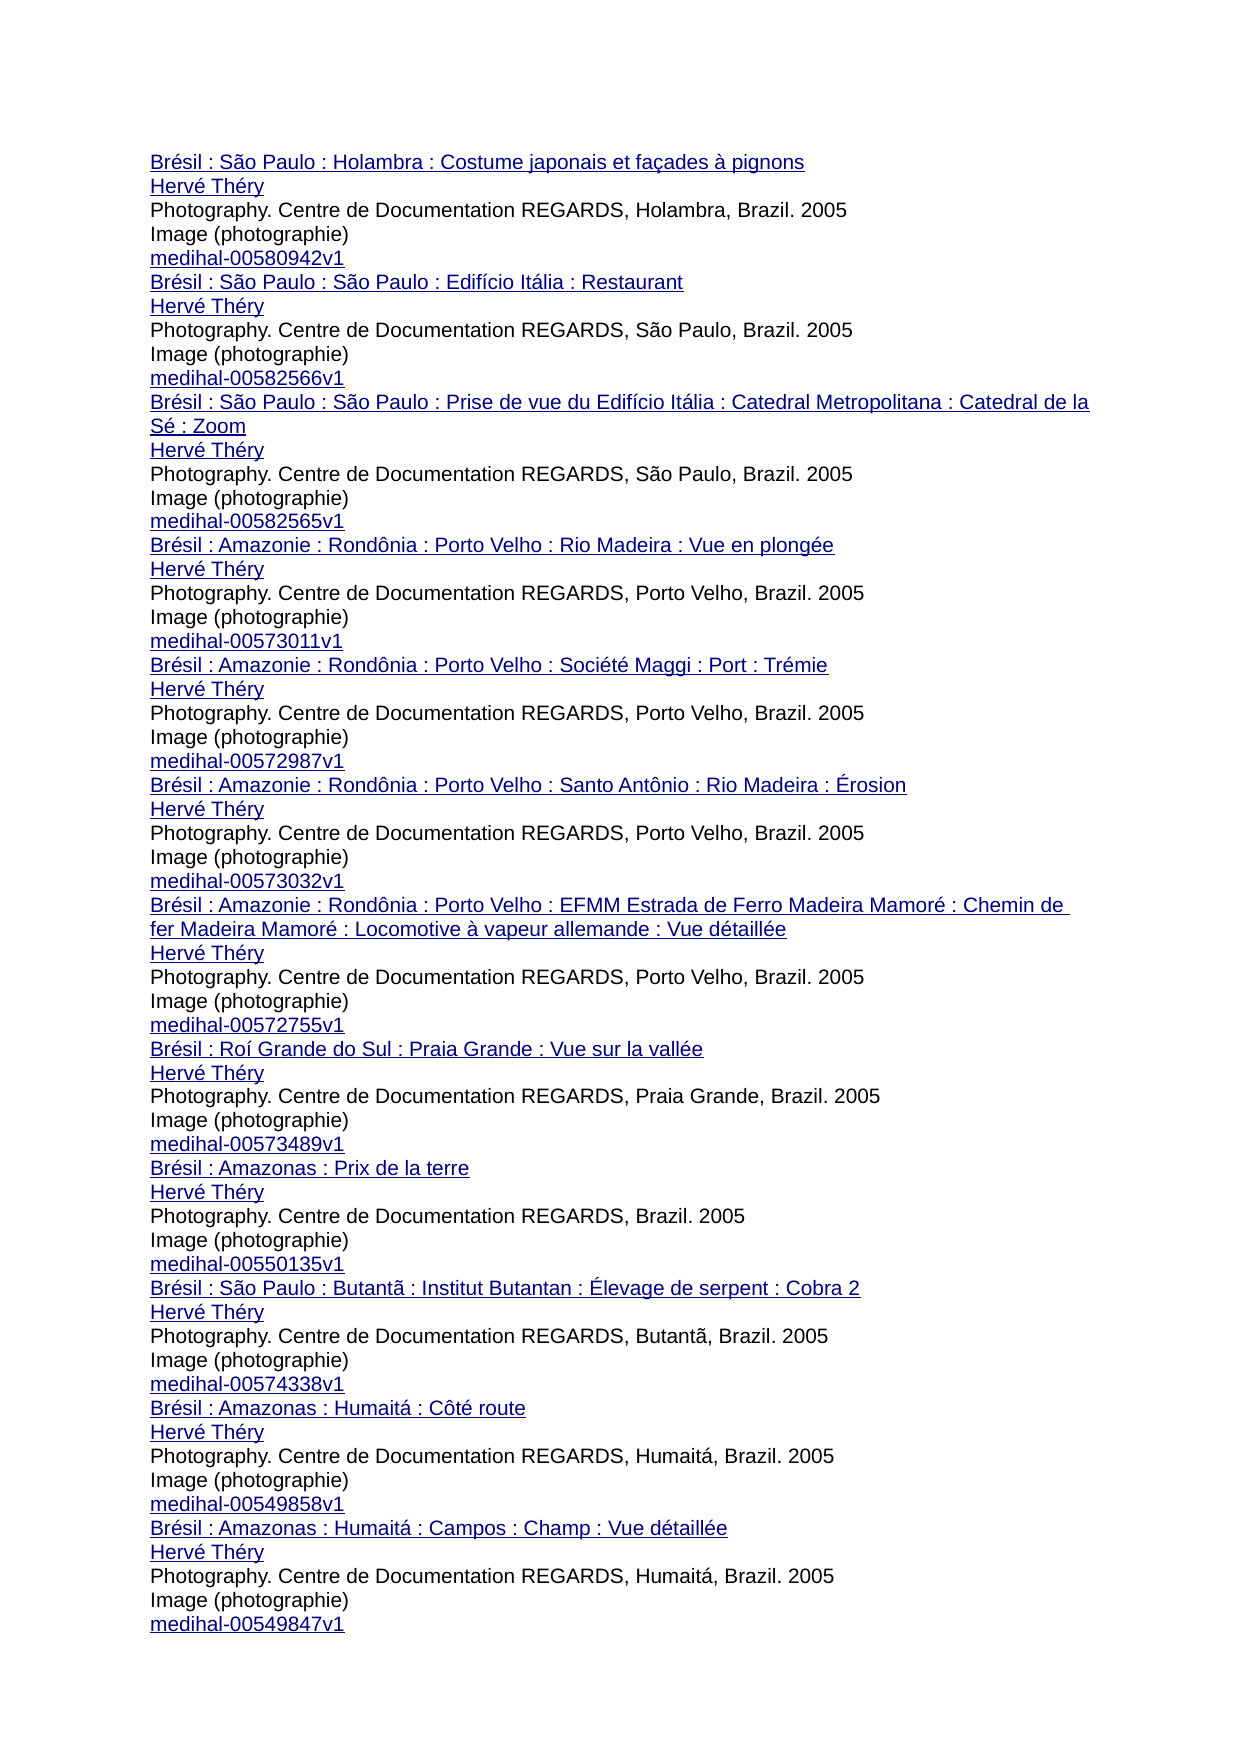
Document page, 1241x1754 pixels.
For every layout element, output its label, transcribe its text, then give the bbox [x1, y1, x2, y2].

table_cell Brésil : Roí Grande do Sul : Praia Grande : Vue sur la vallée Hervé Théry Photography. Centre de Documentation REGARDS, Praia Grande, Brazil. 2005 Image (photographie) medihal-00573489v1 [150, 1036, 1090, 1156]
table_cell Brésil : Amazonie : Rondônia : Porto Velho : Rio Madeira : Vue en plongée Hervé Théry Photography. Centre de Documentation REGARDS, Porto Velho, Brazil. 2005 Image (photographie) medihal-00573011v1 [150, 533, 1090, 653]
table_cell Brésil : São Paulo : Butantã : Institut Butantan : Élevage de serpent : Cobra 2 Hervé Théry Photography. Centre de Documentation REGARDS, Butantã, Brazil. 2005 Image (photographie) medihal-00574338v1 [150, 1276, 1090, 1396]
table_cell Brésil : São Paulo : São Paulo : Edifício Itália : Restaurant Hervé Théry Photography. Centre de Documentation REGARDS, São Paulo, Brazil. 2005 Image (photographie) medihal-00582566v1 [150, 270, 1090, 389]
table_cell Brésil : São Paulo : São Paulo : Prise de vue du Edifício Itália : Catedral Metropolitana : Catedral de la [150, 390, 1090, 411]
table_cell Brésil : Amazonas : Humaitá : Côté route Hervé Théry Photography. Centre de Documentation REGARDS, Humaitá, Brazil. 2005 Image (photographie) medihal-00549858v1 [150, 1396, 1090, 1516]
table_cell Brésil : Amazonas : Humaitá : Campos : Champ : Vue détaillée Hervé Théry Photography. Centre de Documentation REGARDS, Humaitá, Brazil. 2005 Image (photographie) medihal-00549847v1 [150, 1516, 1090, 1635]
table_cell Brésil : Amazonie : Rondônia : Porto Velho : Santo Antônio : Rio Madeira : Érosion Hervé Théry Photography. Centre de Documentation REGARDS, Porto Velho, Brazil. 2005 Image (photographie) medihal-00573032v1 [150, 773, 1090, 893]
table_cell Brésil : Amazonie : Rondônia : Porto Velho : EFMM Estrada de Ferro Madeira Mamoré : Chemin de fer Madeira Mamoré : Locomotive à vapeur allemande : Vue détaillée Hervé Théry Photography. Centre de Documentation REGARDS, Porto Velho, Brazil. 2005 Image (photographie) medihal-00572755v1 [150, 893, 1090, 1036]
table_cell Brésil : Amazonie : Rondônia : Porto Velho : Société Maggi : Port : Trémie Hervé Théry Photography. Centre de Documentation REGARDS, Porto Velho, Brazil. 2005 Image (photographie) medihal-00572987v1 [150, 653, 1090, 773]
table_cell Brésil : Amazonas : Prix de la terre Hervé Théry Photography. Centre de Documentation REGARDS, Brazil. 2005 Image (photographie) medihal-00550135v1 [150, 1156, 1090, 1276]
table_cell Sé : Zoom Hervé Théry Photography. Centre de Documentation REGARDS, São Paulo, Brazil. 2005 Image (photographie) medihal-00582565v1 [150, 412, 1090, 533]
table_cell Brésil : São Paulo : Holambra : Costume japonais et façades à pignons Hervé Théry Photography. Centre de Documentation REGARDS, Holambra, Brazil. 2005 Image (photographie) medihal-00580942v1 [150, 150, 1090, 270]
